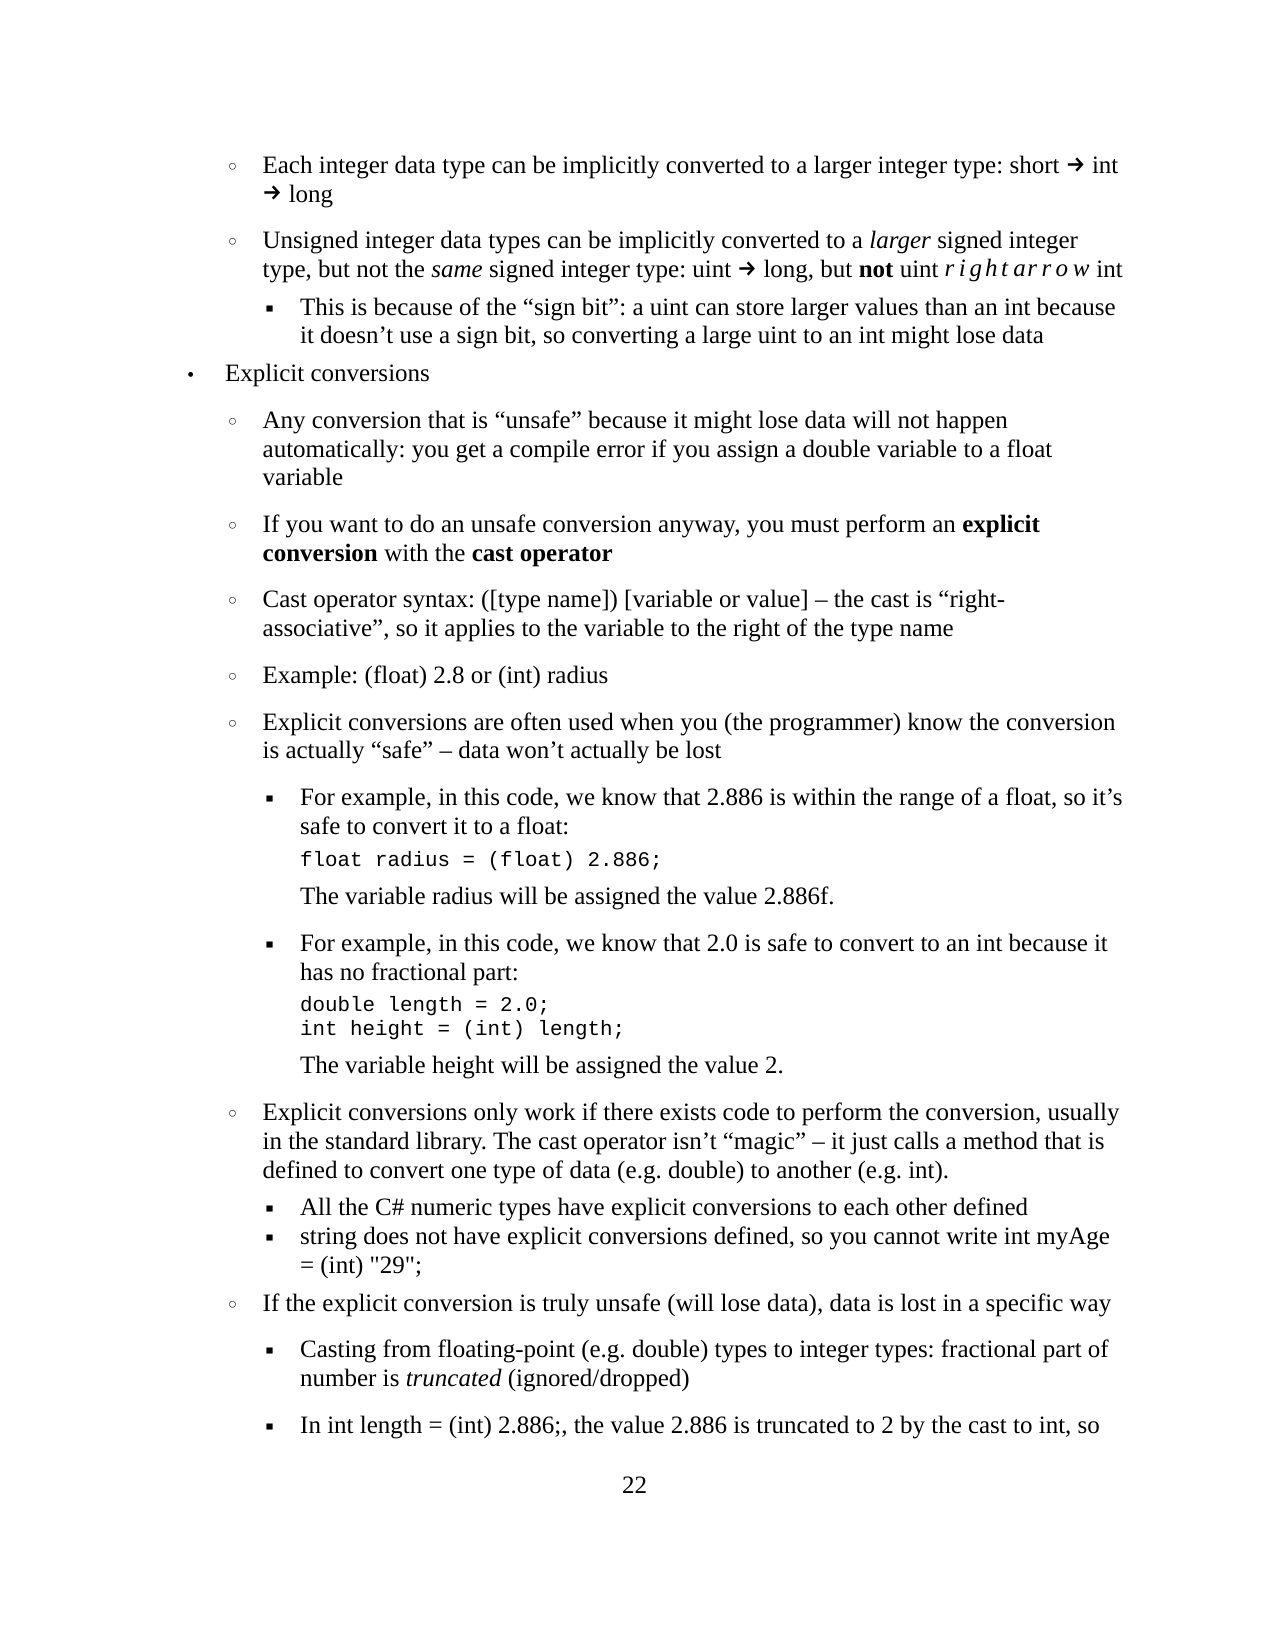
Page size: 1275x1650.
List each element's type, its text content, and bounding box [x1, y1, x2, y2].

list double length = 2.0; [262, 994, 1125, 1018]
list Explicit conversions [187, 358, 1125, 387]
list The variable radius will be assigned the value 2.886f. [262, 881, 1125, 910]
list Example: (float) 2.8 or (int) radius [225, 660, 1125, 689]
list Explicit conversions are often used when you (the programmer) know the conversion is actually “safe” – data won’t actually be lost [225, 707, 1125, 764]
list This is because of the “sign bit”: a uint can store larger values than an int because it doesn’t use a sign bit, so converting a large uint to an int might lose data [262, 292, 1125, 349]
list If the explicit conversion is truly unsafe (will lose data), data is lost in a specific way [225, 1288, 1125, 1316]
list string does not have explicit conversions defined, so you cannot write int myAge = (int) "29"; [262, 1221, 1125, 1279]
list int height = (int) length; [262, 1018, 1125, 1042]
list All the C# numeric types have explicit conversions to each other defined [262, 1192, 1125, 1221]
list In int length = (int) 2.886;, the value 2.886 is truncated to 2 by the cast to int, so [262, 1410, 1125, 1438]
list float radius = (float) 2.886; [262, 848, 1125, 872]
list For example, in this code, we know that 2.0 is safe to convert to an int because it has no fractional part: [262, 928, 1125, 985]
list Any conversion that is “unsafe” because it might lose data will not happen automatically: you get a compile error if you assign a double variable to a float variable [225, 405, 1125, 491]
list Casting from floating-point (e.g. double) types to integer types: fractional part of number is truncated (ignored/dropped) [262, 1334, 1125, 1392]
list The variable height will be assigned the value 2. [262, 1051, 1125, 1079]
list If you want to do an unsafe conversion anyway, you must perform an explicit conversion with the cast operator [225, 509, 1125, 567]
list Cast operator syntax: ([type name]) [variable or value] – the cast is “right-associative”, so it applies to the variable to the right of the type name [225, 584, 1125, 642]
list Unsigned integer data types can be implicitly converted to a larger signed integer type, but not the same signed integer type: uint long, but not uint int [225, 225, 1125, 283]
list For example, in this code, we know that 2.886 is within the range of a float, so it’s safe to convert it to a float: [262, 782, 1125, 839]
list Explicit conversions only work if there exists code to perform the conversion, usually in the standard library. The cast operator isn’t “magic” – it just calls a method that is defined to convert one type of data (e.g. double) to another (e.g. int). [225, 1097, 1125, 1183]
list Each integer data type can be implicitly converted to a larger integer type: short int long [225, 150, 1125, 207]
